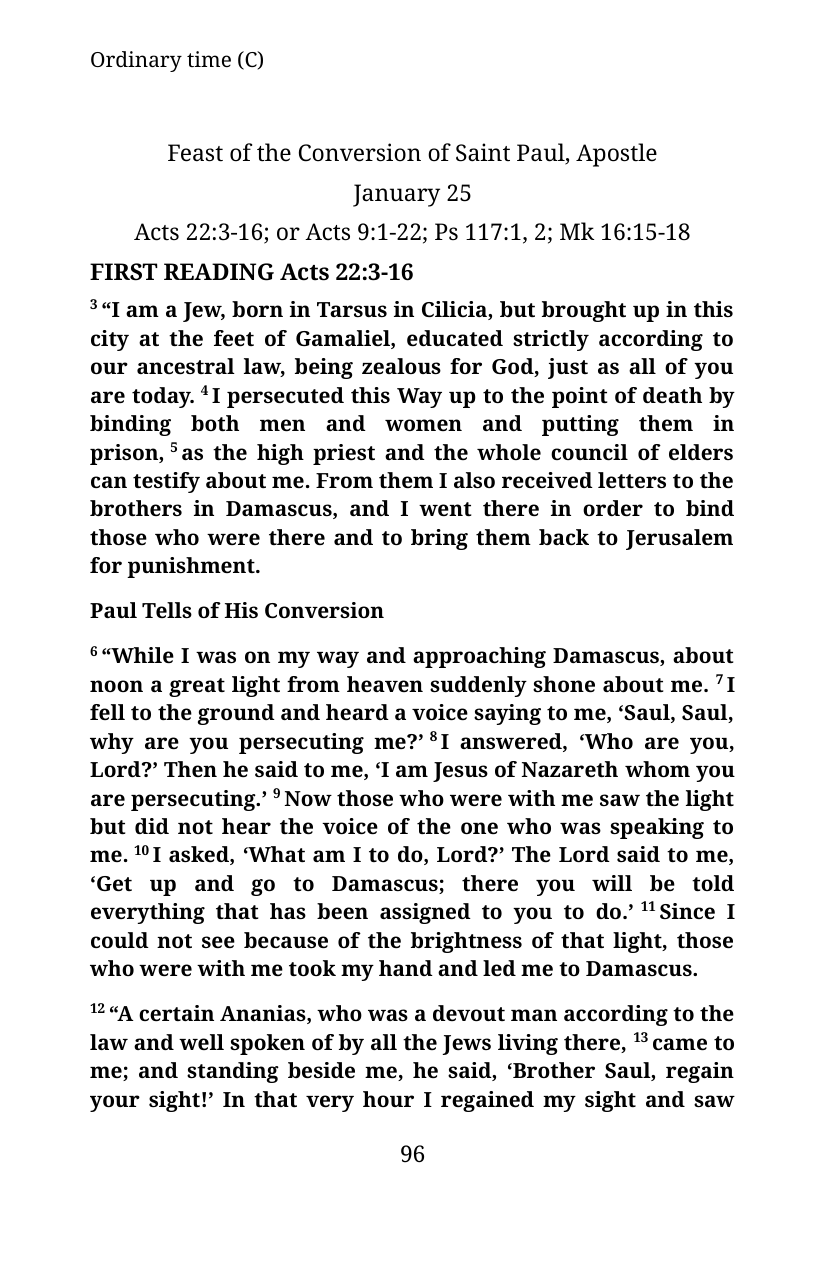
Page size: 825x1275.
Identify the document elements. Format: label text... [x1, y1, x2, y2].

text January 25 [90, 177, 735, 208]
text 3 “I am a Jew, born in Tarsus in Cilicia, but brought up in this city at the feet of Gamaliel, educated strictly according to our ancestral law, being zealous for God, just as all of you are today. 4 I persecuted this Way up to the point of death by binding both men and women and putting them in prison, 5 as the high priest and the whole council of elders can testify about me. From them I also received letters to the brothers in Damascus, and I went there in order to bind those who were there and to bring them back to Jerusalem for punishment. [90, 295, 735, 580]
text FIRST READING Acts 22:3-16 [90, 256, 735, 287]
text 6 “While I was on my way and approaching Damascus, about noon a great light from heaven suddenly shone about me. 7 I fell to the ground and heard a voice saying to me, ‘Saul, Saul, why are you persecuting me?’ 8 I answered, ‘Who are you, Lord?’ Then he said to me, ‘I am Jesus of Nazareth whom you are persecuting.’ 9 Now those who were with me saw the light but did not hear the voice of the one who was speaking to me. 10 I asked, ‘What am I to do, Lord?’ The Lord said to me, ‘Get up and go to Damascus; there you will be told everything that has been assigned to you to do.’ 11 Since I could not see because of the brightness of that light, those who were with me took my hand and led me to Damascus. [90, 642, 735, 983]
text 12 “A certain Ananias, who was a devout man according to the law and well spoken of by all the Jews living there, 13 came to me; and standing beside me, he said, ‘Brother Saul, regain your sight!’ In that very hour I regained my sight and saw [90, 999, 735, 1113]
text Acts 22:3-16; or Acts 9:1-22; Ps 117:1, 2; Mk 16:15-18 [90, 216, 735, 247]
text Paul Tells of His Conversion [90, 596, 735, 625]
text Feast of the Conversion of Saint Paul, Apostle [90, 137, 735, 168]
